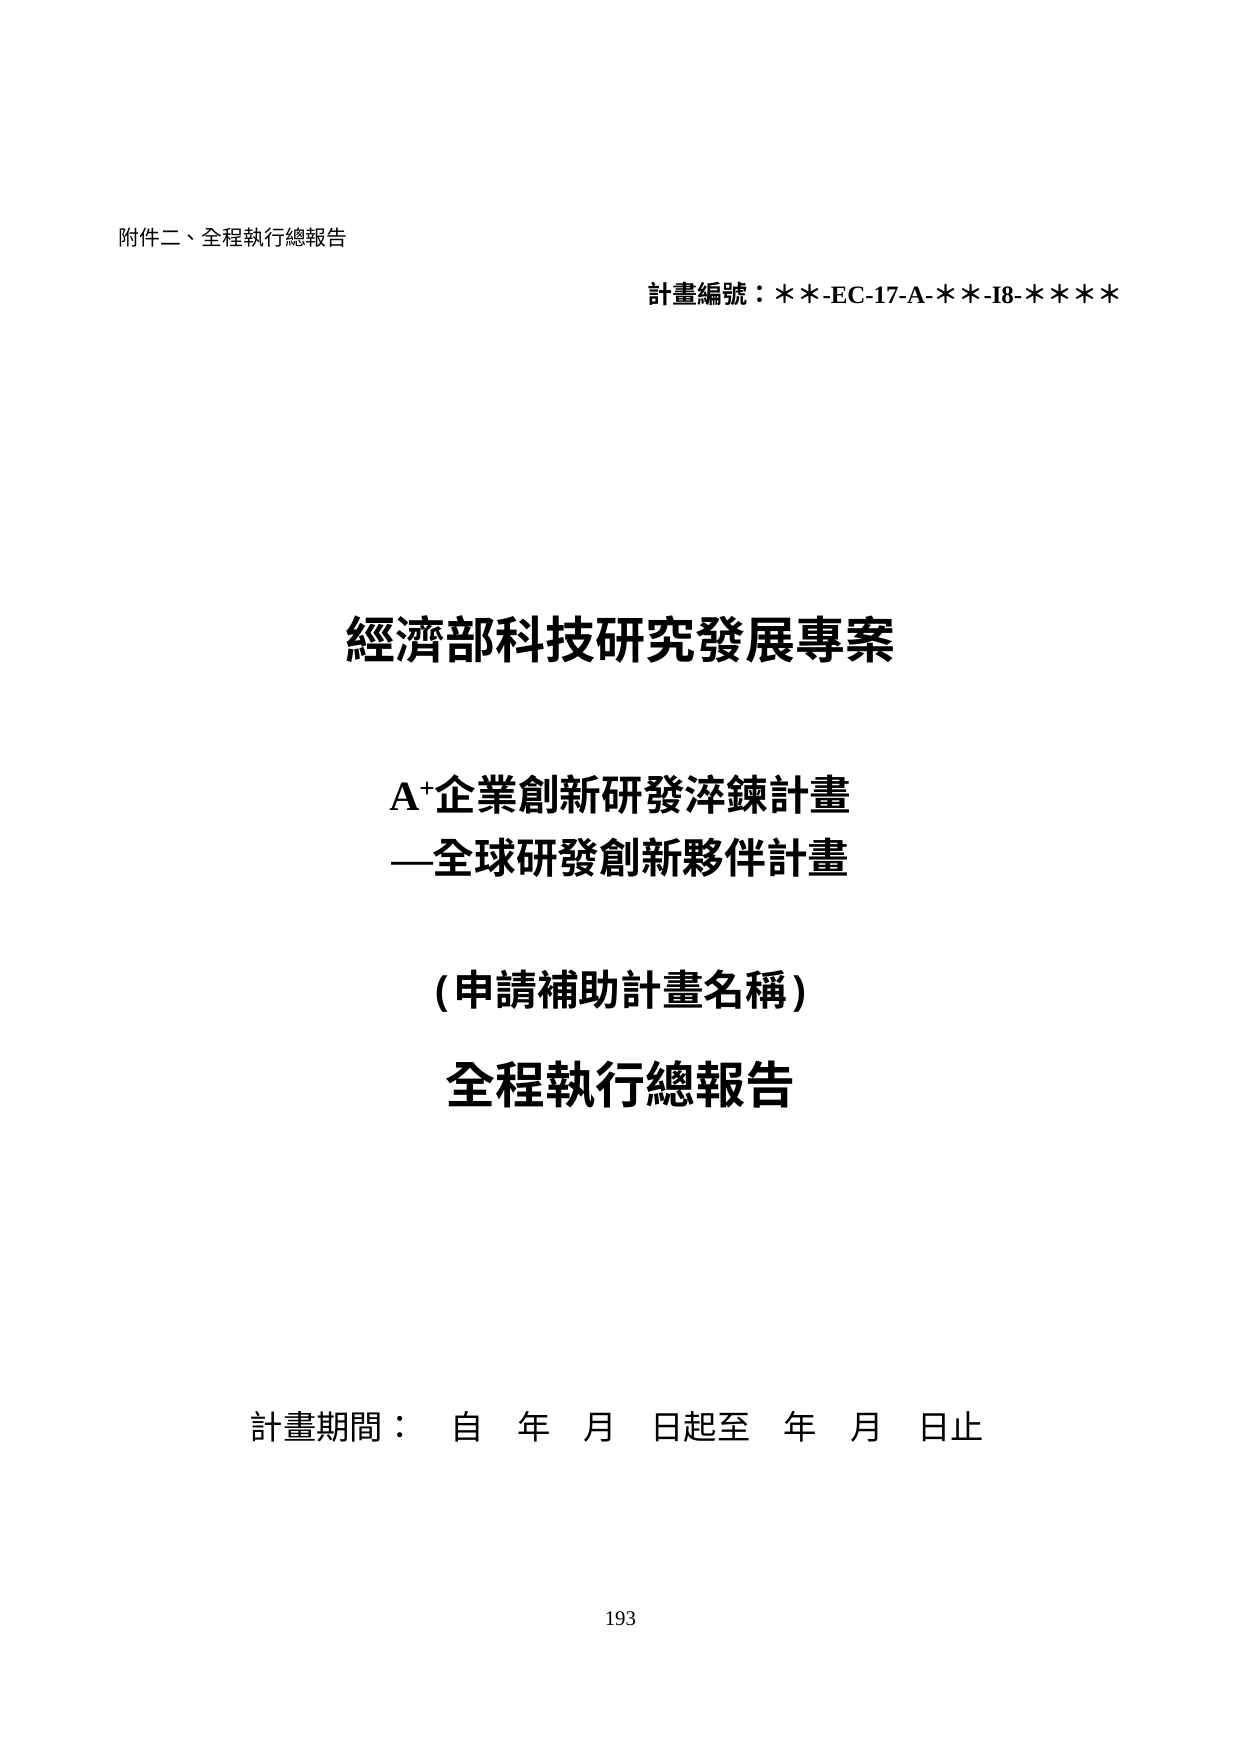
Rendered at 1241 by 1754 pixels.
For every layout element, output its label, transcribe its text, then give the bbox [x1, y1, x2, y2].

text (申請補助計畫名稱) [118, 946, 1122, 1008]
text 全程執行總報告 [118, 1008, 1122, 1133]
text A+企業創新研發淬鍊計畫 [118, 751, 1122, 813]
text 附件二、全程執行總報告 [118, 221, 1122, 251]
table_header 計畫期間： [227, 1384, 439, 1446]
text —全球研發創新夥伴計畫 [118, 813, 1122, 876]
text 計畫編號：＊＊-EC-17-A-＊＊-I8-＊＊＊＊ [118, 251, 1122, 313]
text 經濟部科技研究發展專案 [118, 563, 1122, 688]
table_header 自 年 月 日起至 年 月 日止 [439, 1384, 1013, 1446]
